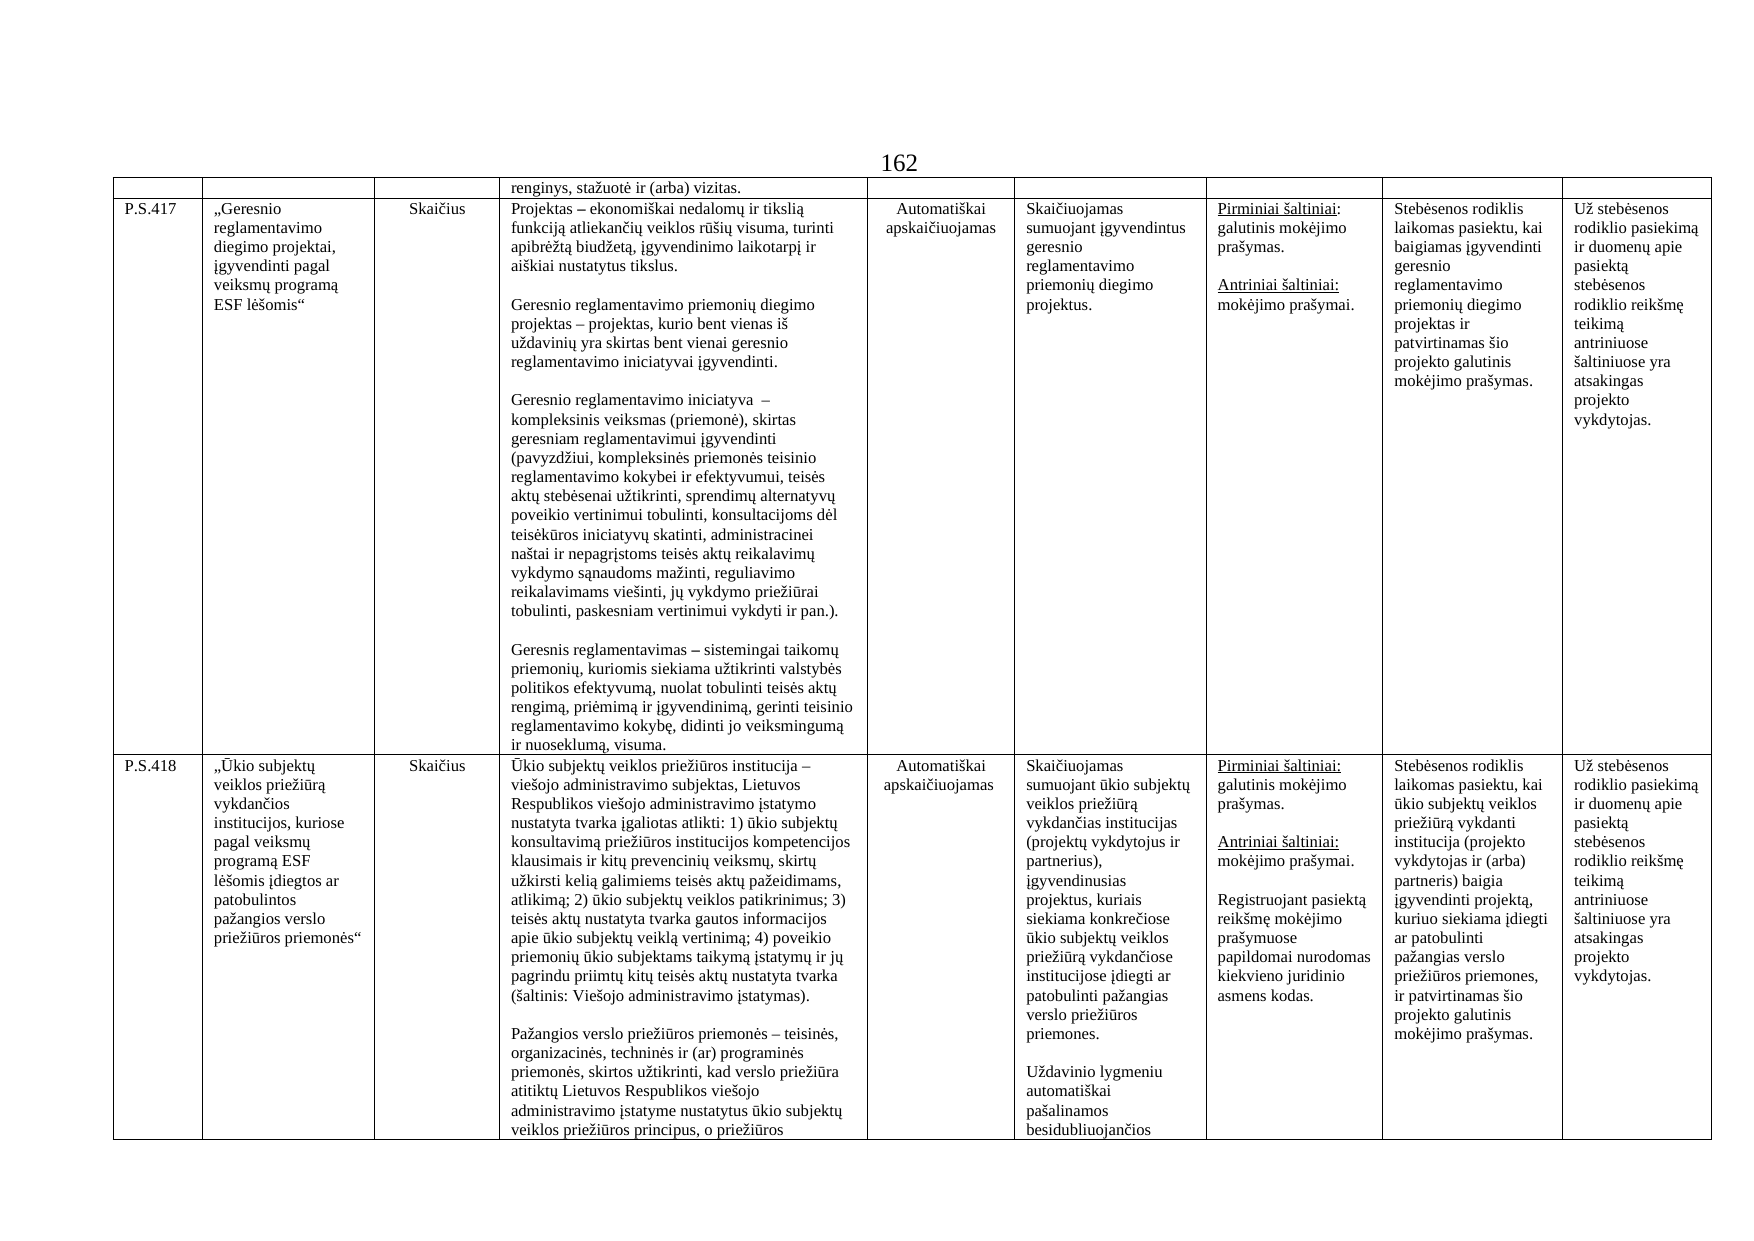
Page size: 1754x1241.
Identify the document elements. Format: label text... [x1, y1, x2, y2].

table_cell P.S.417 [114, 199, 202, 754]
table_cell Už stebėsenos rodiklio pasiekimą ir duomenų apie pasiektą stebėsenos rodiklio reikšmę teikimą antriniuose šaltiniuose yra atsakingas projekto vykdytojas. [1563, 755, 1711, 1139]
table_cell „Ūkio subjektų veiklos priežiūrą vykdančios institucijos, kuriose pagal veiksmų programą ESF lėšomis įdiegtos ar patobulintos pažangios verslo priežiūros priemonės“ [203, 755, 374, 1139]
table_cell Pirminiai šaltiniai: galutinis mokėjimo prašymas. Antriniai šaltiniai: mokėjimo prašymai. Registruojant pasiektą reikšmę mokėjimo prašymuose papildomai nurodomas kiekvieno juridinio asmens kodas. [1207, 755, 1382, 1139]
table_cell Stebėsenos rodiklis laikomas pasiektu, kai ūkio subjektų veiklos priežiūrą vykdanti institucija (projekto vykdytojas ir (arba) partneris) baigia įgyvendinti projektą, kuriuo siekiama įdiegti ar patobulinti pažangias verslo priežiūros priemones, ir patvirtinamas šio projekto galutinis mokėjimo prašymas. [1383, 755, 1562, 1139]
table_cell Stebėsenos rodiklis laikomas pasiektu, kai baigiamas įgyvendinti geresnio reglamentavimo priemonių diegimo projektas ir patvirtinamas šio projekto galutinis mokėjimo prašymas. [1383, 199, 1562, 754]
table_cell Projektas – ekonomiškai nedalomų ir tikslią funkciją atliekančių veiklos rūšių visuma, turinti apibrėžtą biudžetą, įgyvendinimo laikotarpį ir aiškiai nustatytus tikslus. Geresnio reglamentavimo priemonių diegimo projektas – projektas, kurio bent vienas iš uždavinių yra skirtas bent vienai geresnio reglamentavimo iniciatyvai įgyvendinti. Geresnio reglamentavimo iniciatyva – kompleksinis veiksmas (priemonė), skirtas geresniam reglamentavimui įgyvendinti (pavyzdžiui, kompleksinės priemonės teisinio reglamentavimo kokybei ir efektyvumui, teisės aktų stebėsenai užtikrinti, sprendimų alternatyvų poveikio vertinimui tobulinti, konsultacijoms dėl teisėkūros iniciatyvų skatinti, administracinei naštai ir nepagrįstoms teisės aktų reikalavimų vykdymo sąnaudoms mažinti, reguliavimo reikalavimams viešinti, jų vykdymo priežiūrai tobulinti, paskesniam vertinimui vykdyti ir pan.). Geresnis reglamentavimas – sistemingai taikomų priemonių, kuriomis siekiama užtikrinti valstybės politikos efektyvumą, nuolat tobulinti teisės aktų rengimą, priėmimą ir įgyvendinimą, gerinti teisinio reglamentavimo kokybę, didinti jo veiksmingumą ir nuoseklumą, visuma. [500, 199, 867, 754]
table_cell Skaičius [375, 755, 499, 1139]
table_cell P.S.418 [114, 755, 202, 1139]
table_cell [868, 178, 1014, 197]
table_cell „Geresnio reglamentavimo diegimo projektai, įgyvendinti pagal veiksmų programą ESF lėšomis“ [203, 199, 374, 754]
table_cell Pirminiai šaltiniai: galutinis mokėjimo prašymas. Antriniai šaltiniai: mokėjimo prašymai. [1207, 199, 1382, 754]
table_cell Skaičiuojamas sumuojant ūkio subjektų veiklos priežiūrą vykdančias institucijas (projektų vykdytojus ir partnerius), įgyvendinusias projektus, kuriais siekiama konkrečiose ūkio subjektų veiklos priežiūrą vykdančiose institucijose įdiegti ar patobulinti pažangias verslo priežiūros priemones. Uždavinio lygmeniu automatiškai pašalinamos besidubliuojančios [1015, 755, 1206, 1139]
table_cell Skaičius [375, 199, 499, 754]
table_cell [375, 178, 499, 197]
table_cell Automatiškai apskaičiuojamas [868, 755, 1014, 1139]
table_cell [114, 178, 202, 197]
table_cell Automatiškai apskaičiuojamas [868, 199, 1014, 754]
table_cell renginys, stažuotė ir (arba) vizitas. [500, 178, 867, 197]
table_cell Skaičiuojamas sumuojant įgyvendintus geresnio reglamentavimo priemonių diegimo projektus. [1015, 199, 1206, 754]
table_cell Už stebėsenos rodiklio pasiekimą ir duomenų apie pasiektą stebėsenos rodiklio reikšmę teikimą antriniuose šaltiniuose yra atsakingas projekto vykdytojas. [1563, 199, 1711, 754]
table_cell Ūkio subjektų veiklos priežiūros institucija – viešojo administravimo subjektas, Lietuvos Respublikos viešojo administravimo įstatymo nustatyta tvarka įgaliotas atlikti: 1) ūkio subjektų konsultavimą priežiūros institucijos kompetencijos klausimais ir kitų prevencinių veiksmų, skirtų užkirsti kelią galimiems teisės aktų pažeidimams, atlikimą; 2) ūkio subjektų veiklos patikrinimus; 3) teisės aktų nustatyta tvarka gautos informacijos apie ūkio subjektų veiklą vertinimą; 4) poveikio priemonių ūkio subjektams taikymą įstatymų ir jų pagrindu priimtų kitų teisės aktų nustatyta tvarka (šaltinis: Viešojo administravimo įstatymas). Pažangios verslo priežiūros priemonės – teisinės, organizacinės, techninės ir (ar) programinės priemonės, skirtos užtikrinti, kad verslo priežiūra atitiktų Lietuvos Respublikos viešojo administravimo įstatyme nustatytus ūkio subjektų veiklos priežiūros principus, o priežiūros [500, 755, 867, 1139]
table_cell [1207, 178, 1382, 197]
